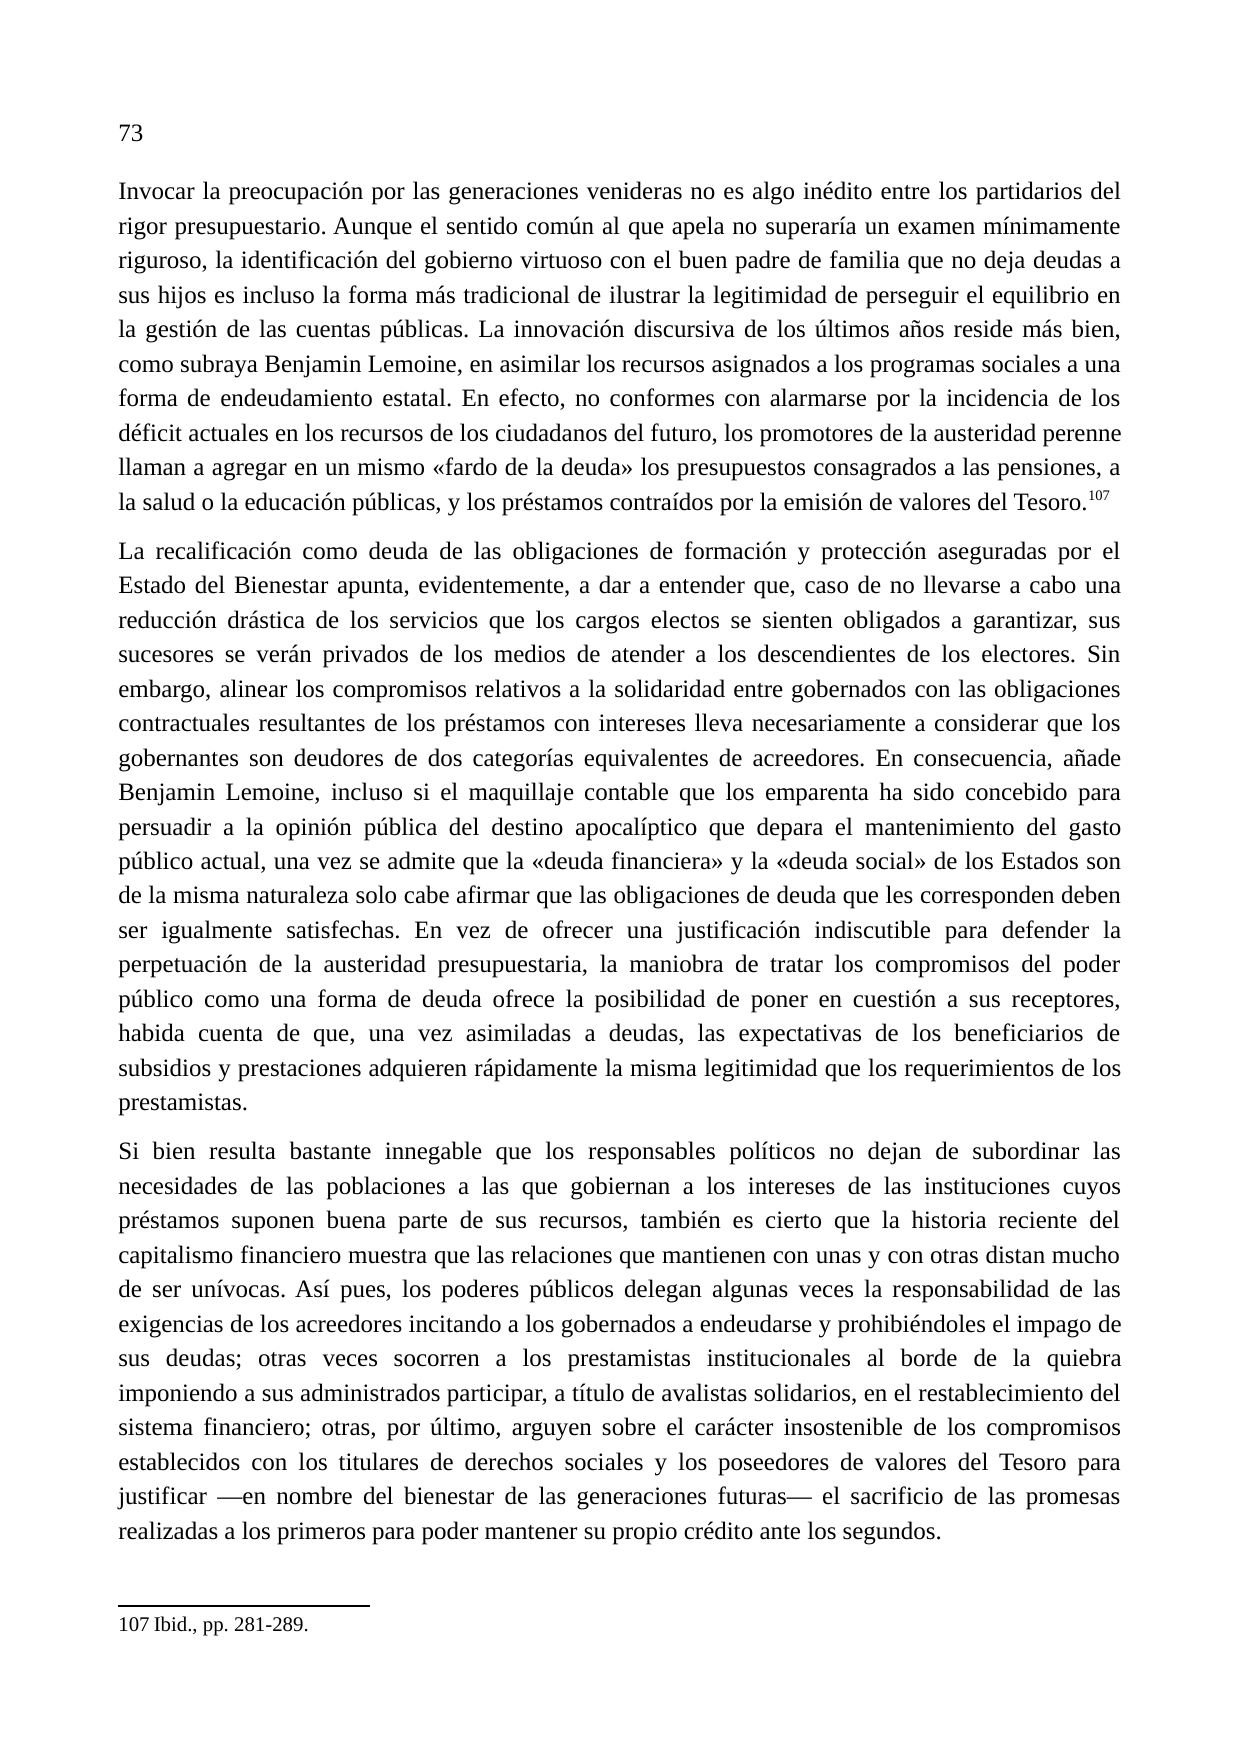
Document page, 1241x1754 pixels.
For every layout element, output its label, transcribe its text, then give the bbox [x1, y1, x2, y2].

text Ibid., pp. 281-289. [118, 1612, 1122, 1636]
text La recalificación como deuda de las obligaciones de formación y protección aseguradas por el Estado del Bienestar apunta, evidentemente, a dar a entender que, caso de no llevarse a cabo una reducción drástica de los servicios que los cargos electos se sienten obligados a garantizar, sus sucesores se verán privados de los medios de atender a los descendientes de los electores. Sin embargo, alinear los compromisos relativos a la solidaridad entre gobernados con las obligaciones contractuales resultantes de los préstamos con intereses lleva necesariamente a considerar que los gobernantes son deudores de dos categorías equivalentes de acreedores. En consecuencia, añade Benjamin Lemoine, incluso si el maquillaje contable que los emparenta ha sido concebido para persuadir a la opinión pública del destino apocalíptico que depara el mantenimiento del gasto público actual, una vez se admite que la «deuda financiera» y la «deuda social» de los Estados son de la misma naturaleza solo cabe afirmar que las obligaciones de deuda que les corresponden deben ser igualmente satisfechas. En vez de ofrecer una justificación indiscutible para defender la perpetuación de la austeridad presupuestaria, la maniobra de tratar los compromisos del poder público como una forma de deuda ofrece la posibilidad de poner en cuestión a sus receptores, habida cuenta de que, una vez asimiladas a deudas, las expectativas de los beneficiarios de subsidios y prestaciones adquieren rápidamente la misma legitimidad que los requerimientos de los prestamistas. [118, 536, 1122, 1116]
text Si bien resulta bastante innegable que los responsables políticos no dejan de subordinar las necesidades de las poblaciones a las que gobiernan a los intereses de las instituciones cuyos préstamos suponen buena parte de sus recursos, también es cierto que la historia reciente del capitalismo financiero muestra que las relaciones que mantienen con unas y con otras distan mucho de ser unívocas. Así pues, los poderes públicos delegan algunas veces la responsabilidad de las exigencias de los acreedores incitando a los gobernados a endeudarse y prohibiéndoles el impago de sus deudas; otras veces socorren a los prestamistas institucionales al borde de la quiebra imponiendo a sus administrados participar, a título de avalistas solidarios, en el restablecimiento del sistema financiero; otras, por último, arguyen sobre el carácter insostenible de los compromisos establecidos con los titulares de derechos sociales y los poseedores de valores del Tesoro para justificar —en nombre del bienestar de las generaciones futuras— el sacrificio de las promesas realizadas a los primeros para poder mantener su propio crédito ante los segundos. [118, 1136, 1122, 1544]
text Invocar la preocupación por las generaciones venideras no es algo inédito entre los partidarios del rigor presupuestario. Aunque el sentido común al que apela no superaría un examen mínimamente riguroso, la identificación del gobierno virtuoso con el buen padre de familia que no deja deudas a sus hijos es incluso la forma más tradicional de ilustrar la legitimidad de perseguir el equilibrio en la gestión de las cuentas públicas. La innovación discursiva de los últimos años reside más bien, como subraya Benjamin Lemoine, en asimilar los recursos asignados a los programas sociales a una forma de endeudamiento estatal. En efecto, no conformes con alarmarse por la incidencia de los déficit actuales en los recursos de los ciudadanos del futuro, los promotores de la austeridad perenne llaman a agregar en un mismo «fardo de la deuda» los presupuestos consagrados a las pensiones, a la salud o la educación públicas, y los préstamos contraídos por la emisión de valores del Tesoro. [118, 176, 1122, 515]
